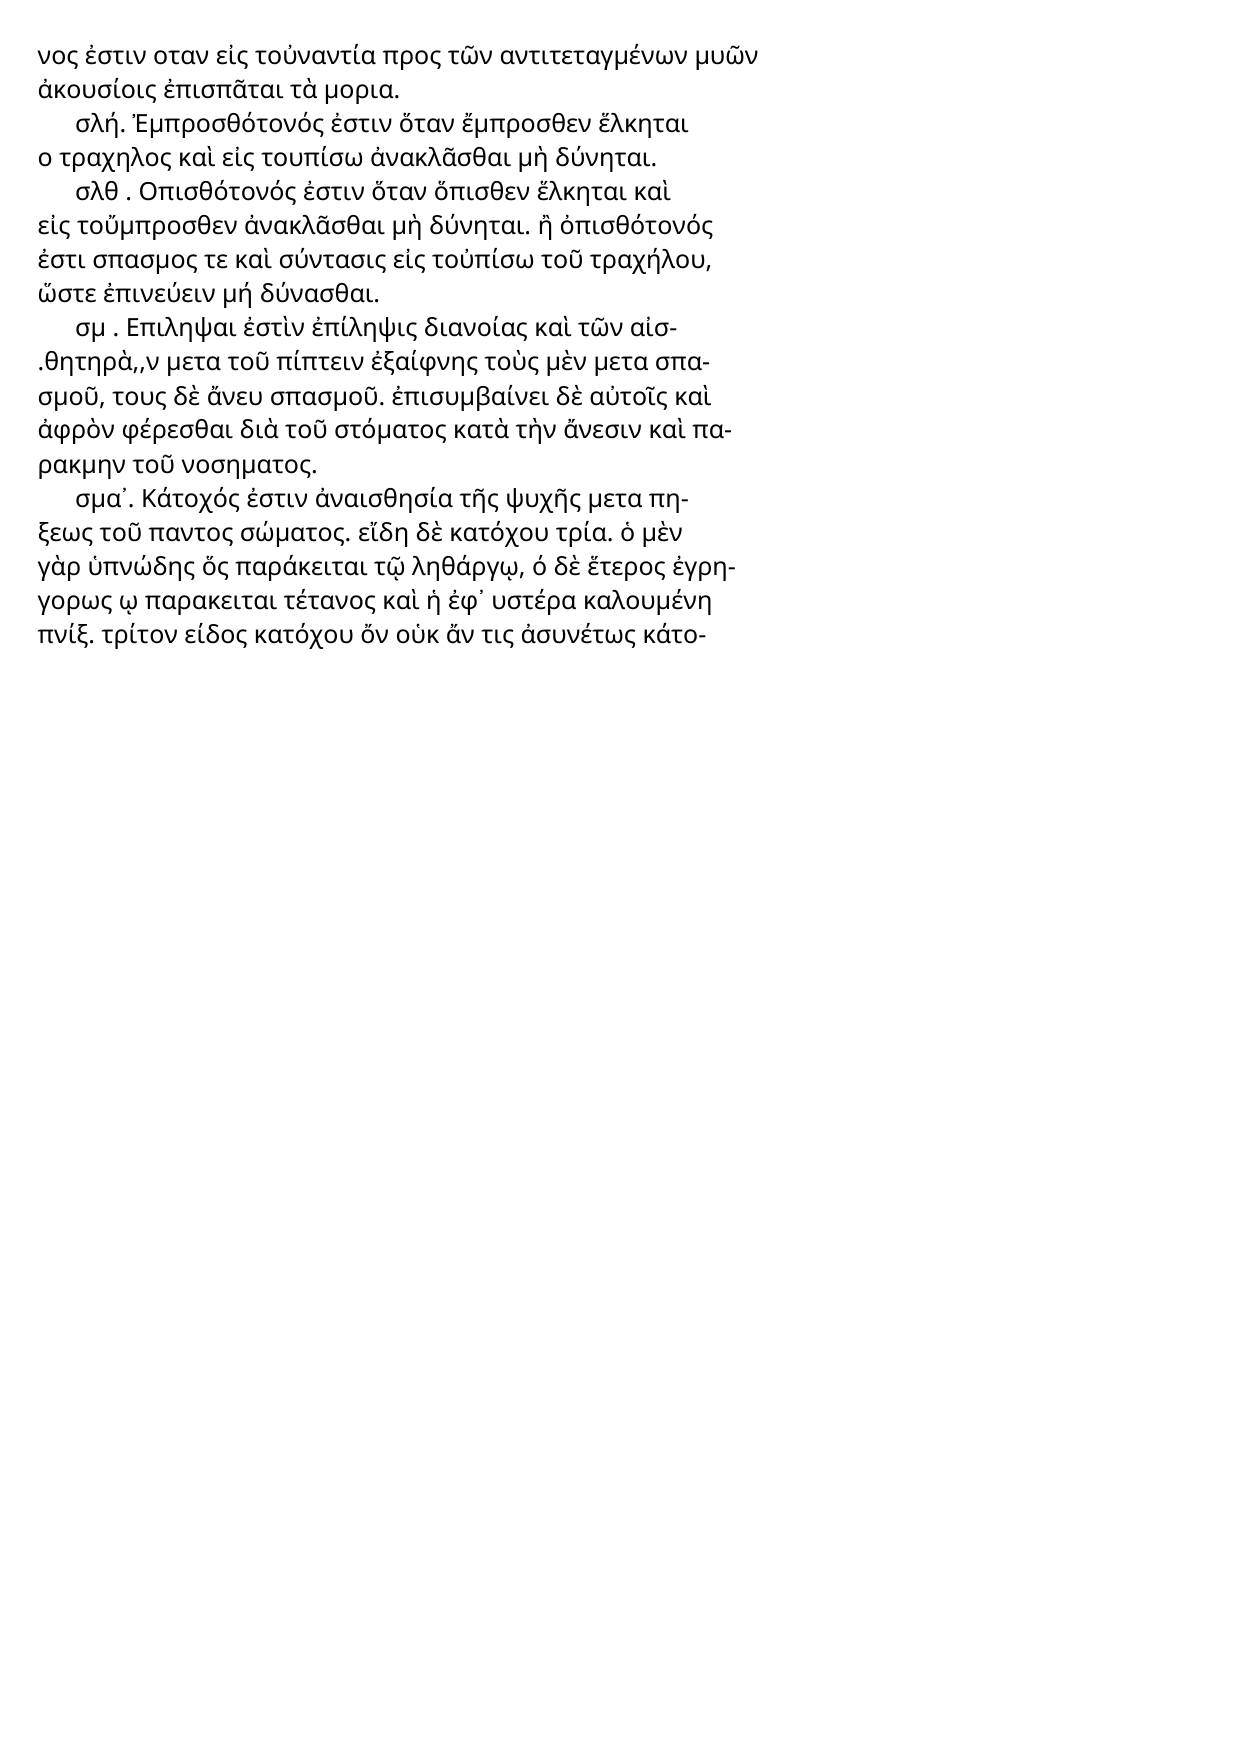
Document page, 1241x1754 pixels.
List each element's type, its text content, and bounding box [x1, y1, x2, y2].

text σμ . Επιληψαι ἐστὶν ἐπίληψις διανοίας καὶ τῶν αἰσ- .θητηρὰ,,ν μετα τοῦ πίπτειν ἐξαίφνης τοὺς μὲν μετα σπα- σμοῦ, τους δὲ ἄνευ σπασμοῦ. ἐπισυμβαίνει δὲ αὐτοῖς καὶ ἀφρὸν φέρεσθαι διὰ τοῦ στόματος κατὰ τὴν ἄνεσιν καὶ πα- ρακμην τοῦ νοσηματος. [37, 310, 1203, 480]
text νος ἐστιν οταν εἰς τοὐναντία προς τῶν αντιτεταγμένων μυῶν ἀκουσίοις ἐπισπᾶται τὰ μορια. [37, 37, 1203, 106]
text σμα᾽. Κάτοχός ἐστιν ἀναισθησία τῆς ψυχῆς μετα πη- ξεως τοῦ παντος σώματος. εἴδη δὲ κατόχου τρία. ὁ μὲν γὰρ ὑπνώδης ὅς παράκειται τῷ ληθάργῳ, ό δὲ ἕτερος ἐγρη- γορως ῳ παρακειται τέτανος καὶ ἡ ἐφ᾽ υστέρα καλουμένη πνίξ. τρίτον είδος κατόχου ὄν οὑκ ἄν τις ἀσυνέτως κάτο- [37, 480, 1203, 651]
text σλή. Ἐμπροσθότονός ἐστιν ὅταν ἔμπροσθεν ἕλκηται ο τραχηλος καὶ εἰς τουπίσω ἀνακλᾶσθαι μὴ δύνηται. [37, 106, 1203, 174]
text σλθ . Οπισθότονός ἐστιν ὅταν ὅπισθεν ἕλκηται καὶ εἰς τοὔμπροσθεν ἀνακλᾶσθαι μὴ δύνηται. ἢ ὀπισθότονός ἐστι σπασμος τε καὶ σύντασις εἰς τοὐπίσω τοῦ τραχήλου, ὥστε ἐπινεύειν μή δύνασθαι. [37, 174, 1203, 310]
